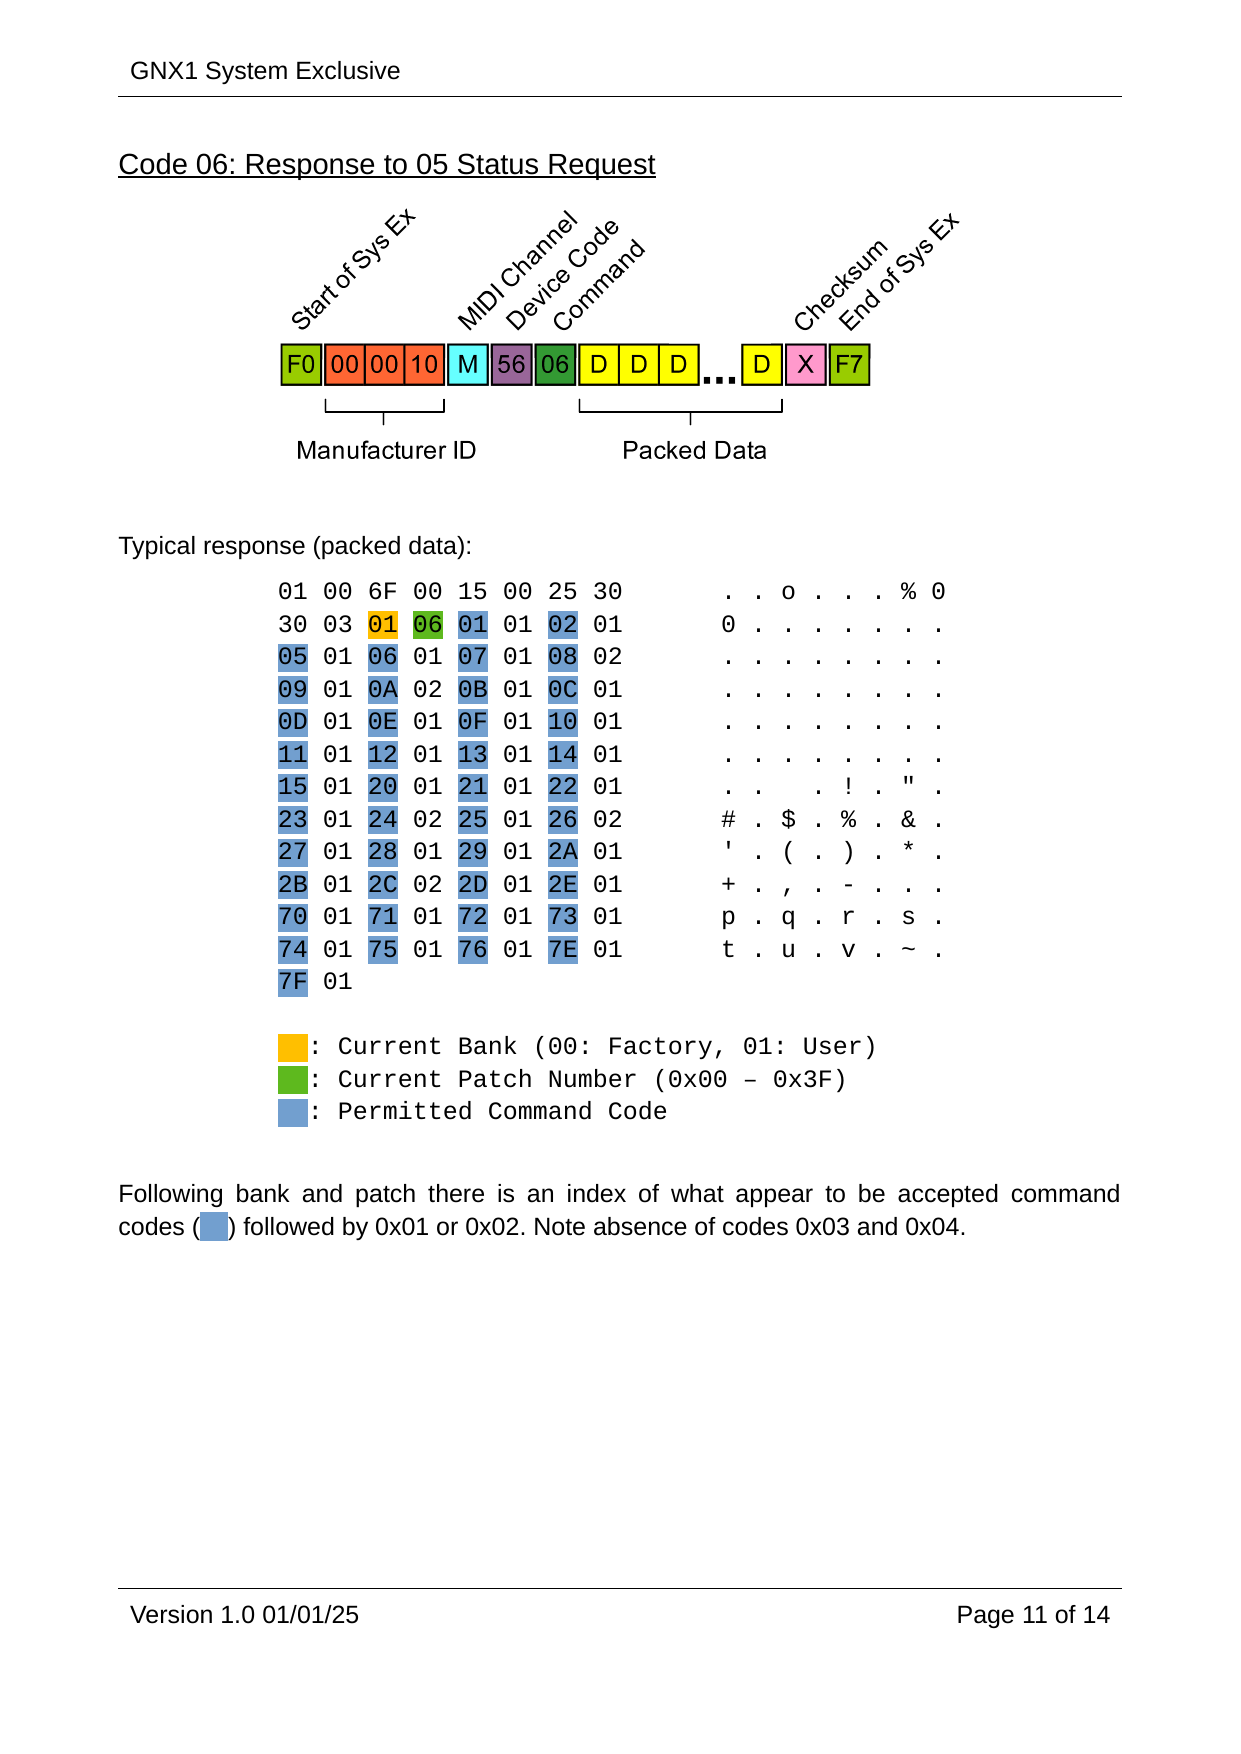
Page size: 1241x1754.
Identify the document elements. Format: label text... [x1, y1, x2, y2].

text 74 01 75 01 76 01 7E 01 t . u . v . ~ . [278, 936, 1122, 964]
text 2B 01 2C 02 2D 01 2E 01 + . , . - . . . [278, 871, 1122, 899]
text Typical response (packed data): [118, 531, 1122, 560]
text 09 01 0A 02 0B 01 0C 01 . . . . . . . . [278, 676, 1122, 704]
text 23 01 24 02 25 01 26 02 # . $ . % . & . [278, 806, 1122, 834]
text : Permitted Command Code [278, 1099, 1122, 1127]
text Following bank and patch there is an index of what appear to be accepted command codes ( ) followed by 0x01 or 0x02. Note absence of codes 0x03 and 0x04. [118, 1179, 1122, 1241]
text 01 00 6F 00 15 00 25 30 . . o . . . % 0 [278, 579, 1122, 607]
text 11 01 12 01 13 01 14 01 . . . . . . . . [278, 741, 1122, 769]
text 27 01 28 01 29 01 2A 01 ' . ( . ) . * . [278, 839, 1122, 867]
picture [280, 208, 960, 465]
text 0D 01 0E 01 0F 01 10 01 . . . . . . . . [278, 709, 1122, 737]
text : Current Bank (00: Factory, 01: User) [278, 1034, 1122, 1062]
subtitle Code 06: Response to 05 Status Request [118, 147, 1122, 181]
text 15 01 20 01 21 01 22 01 . . . ! . " . [278, 774, 1122, 802]
text 30 03 01 06 01 01 02 01 0 . . . . . . . [278, 611, 1122, 639]
text 70 01 71 01 72 01 73 01 p . q . r . s . [278, 904, 1122, 932]
text : Current Patch Number (0x00 – 0x3F) [278, 1066, 1122, 1094]
text 05 01 06 01 07 01 08 02 . . . . . . . . [278, 644, 1122, 672]
text 7F 01 [278, 969, 1122, 997]
